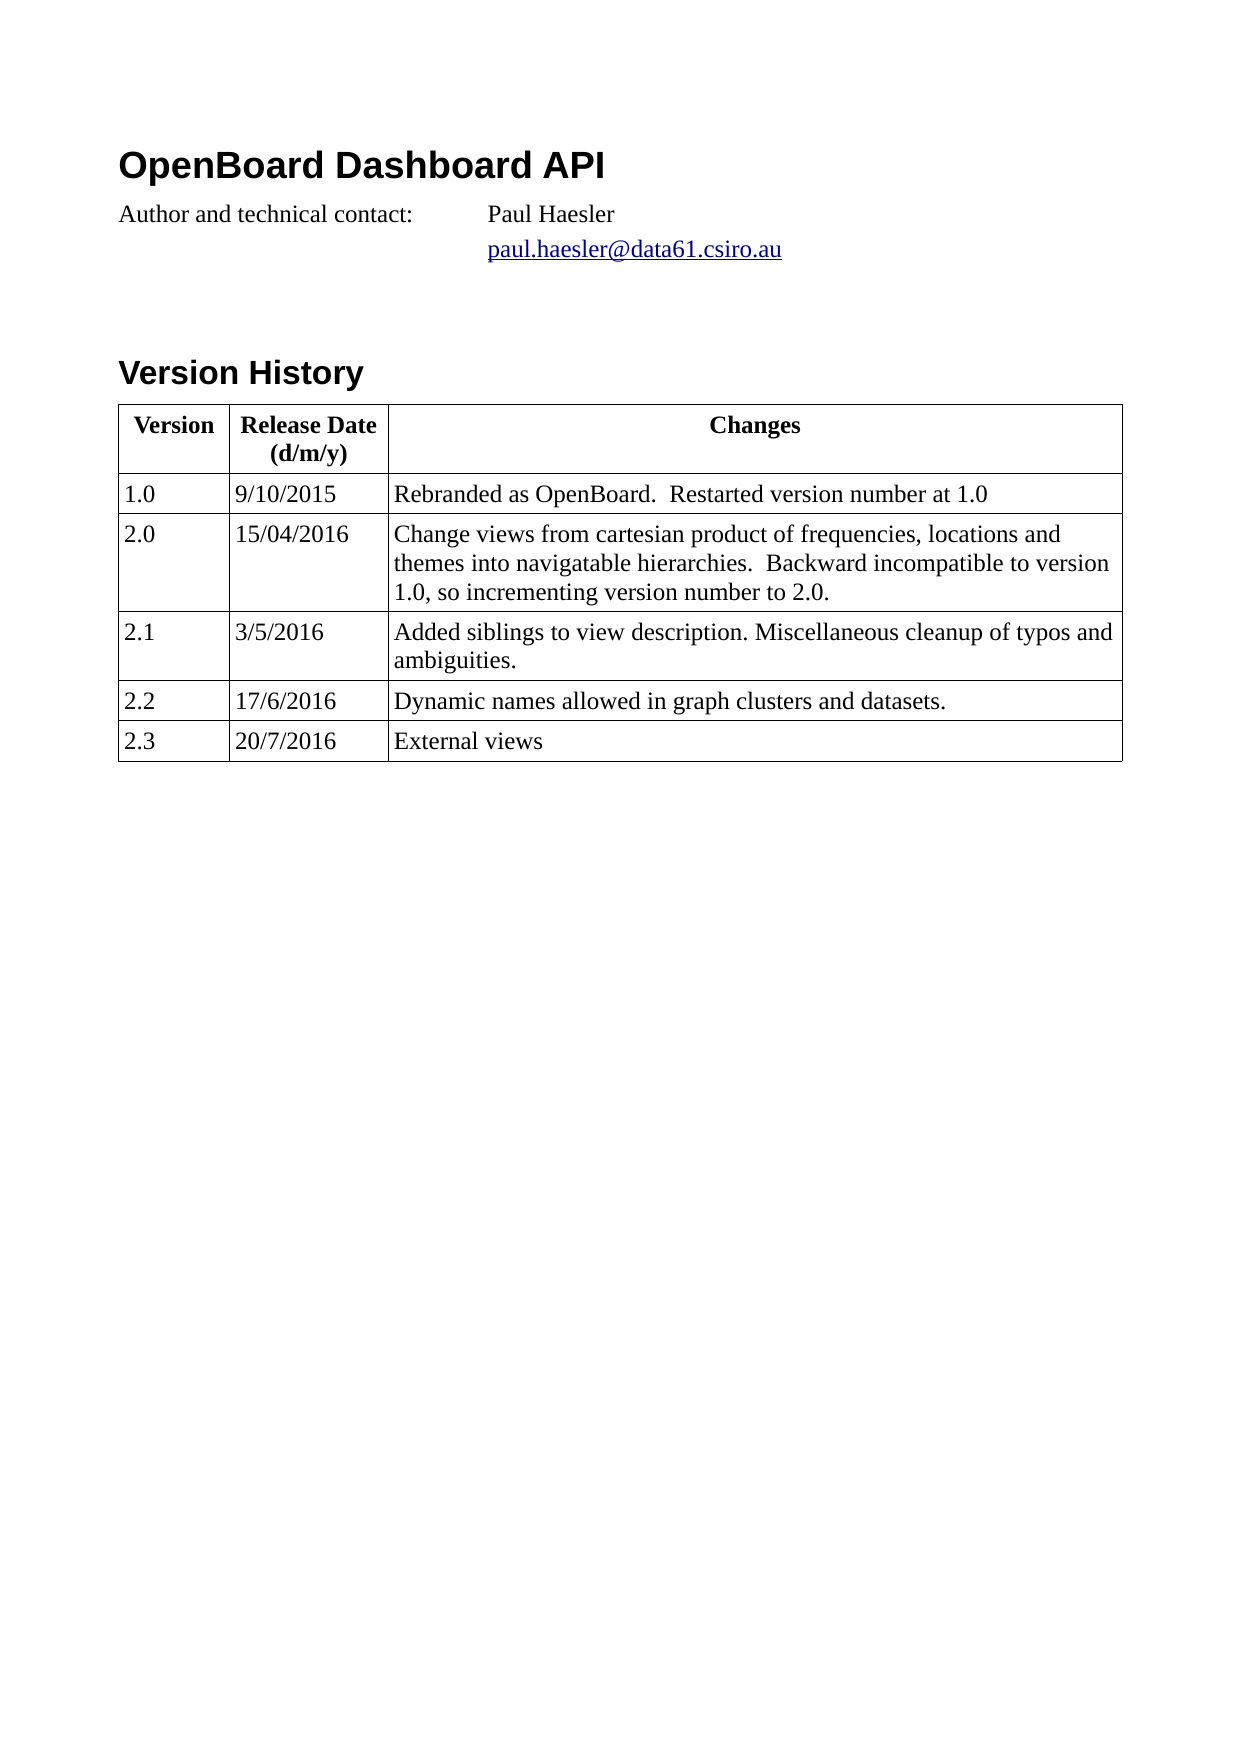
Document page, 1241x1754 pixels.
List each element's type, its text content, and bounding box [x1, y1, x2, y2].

table_cell 2.0 [119, 514, 229, 611]
table_cell 2.2 [119, 681, 229, 720]
table_cell Rebranded as OpenBoard. Restarted version number at 1.0 [389, 474, 1122, 513]
subtitle Author and technical contact: Paul Haesler paul.haesler@data61.csiro.au [118, 199, 1122, 262]
table_cell External views [389, 721, 1122, 761]
subtitle OpenBoard Dashboard API [118, 143, 1122, 187]
table_header Release Date (d/m/y) [230, 405, 388, 473]
table_cell 20/7/2016 [230, 721, 388, 761]
table_cell 2.3 [119, 721, 229, 761]
subtitle Version History [118, 353, 1122, 391]
table_header Changes [389, 405, 1122, 473]
table_cell 9/10/2015 [230, 474, 388, 513]
table_cell 1.0 [119, 474, 229, 513]
table_header Version [119, 405, 229, 473]
table_cell 3/5/2016 [230, 612, 388, 680]
table_cell Change views from cartesian product of frequencies, locations and themes into navigatable hierarchies. Backward incompatible to version 1.0, so incrementing version number to 2.0. [389, 514, 1122, 611]
table_cell Dynamic names allowed in graph clusters and datasets. [389, 681, 1122, 720]
table_cell 2.1 [119, 612, 229, 680]
table_cell 15/04/2016 [230, 514, 388, 611]
table_cell Added siblings to view description. Miscellaneous cleanup of typos and ambiguities. [389, 612, 1122, 680]
table_cell 17/6/2016 [230, 681, 388, 720]
